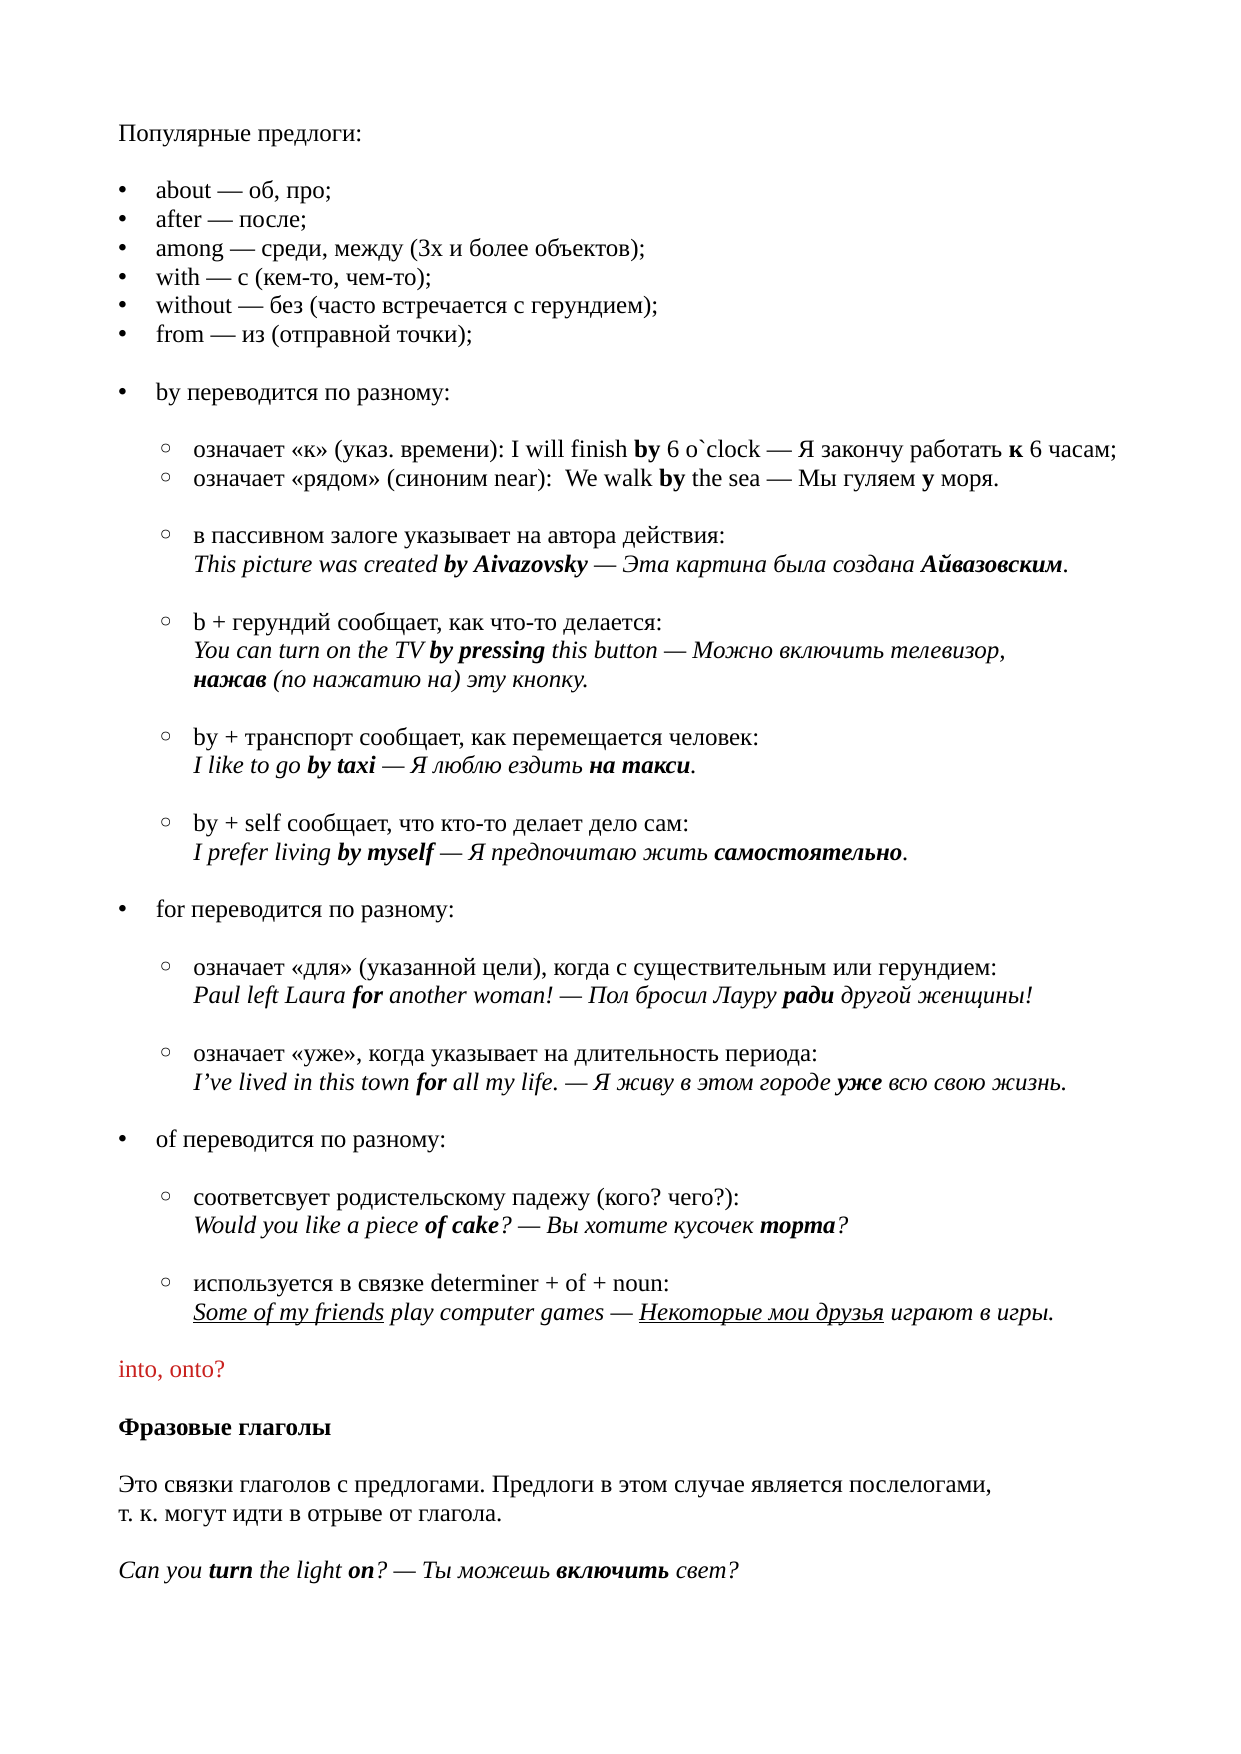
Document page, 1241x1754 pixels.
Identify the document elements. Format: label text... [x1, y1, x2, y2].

list This picture was created by Aivazovsky — Эта картина была создана Айвазовским. [156, 549, 1122, 578]
list without — без (часто встречается с герундием); [118, 291, 1122, 319]
list from — из (отправной точки); [118, 319, 1122, 348]
list I prefer living by myself — Я предпочитаю жить самостоятельно. [118, 837, 1122, 866]
list нажав (по нажатию на) эту кнопку. [156, 664, 1122, 693]
list используется в связке determiner + of + noun: [156, 1268, 1122, 1297]
list among — среди, между (3х и более объектов); [118, 233, 1122, 262]
list after — после; [118, 204, 1122, 233]
list Paul left Laura for another woman! — Пол бросил Лауру ради другой женщины! [156, 981, 1122, 1009]
list about — об, про; [118, 176, 1122, 204]
list означает «уже», когда указывает на длительность периода: [156, 1038, 1122, 1067]
list означает «для» (указанной цели), когда с существительным или герундием: [156, 952, 1122, 981]
list I’ve lived in this town for all my life. — Я живу в этом городе уже всю свою жизнь. [156, 1067, 1122, 1096]
list означает «к» (указ. времени): I will finish by 6 o`clock — Я закончу работать к 6 часам; [156, 434, 1122, 463]
list for переводится по разному: [118, 894, 1122, 923]
text Это связки глаголов с предлогами. Предлоги в этом случае является послелогами, [118, 1469, 1122, 1498]
list of переводится по разному: [118, 1124, 1122, 1153]
list You can turn on the TV by pressing this button — Можно включить телевизор, [156, 636, 1122, 664]
text Популярные предлоги: [118, 118, 1122, 147]
list соответсвует родистельскому падежу (кого? чего?): [156, 1182, 1122, 1211]
list by + self сообщает, что кто-то делает дело сам: [156, 808, 1122, 837]
text Фразовые глаголы [118, 1412, 1122, 1441]
list Some of my friends play computer games — Некоторые мои друзья играют в игры. [156, 1297, 1122, 1326]
list I like to go by taxi — Я люблю ездить на такси. [156, 751, 1122, 779]
list означает «рядом» (синоним near): We walk by the sea — Мы гуляем у моря. [156, 463, 1122, 492]
text Can you turn the light on? — Ты можешь включить свет? [118, 1556, 1122, 1584]
text into, onto? [118, 1354, 1122, 1383]
list Would you like a piece of cake? — Вы хотите кусочек торта? [156, 1211, 1122, 1239]
list by переводится по разному: [118, 377, 1122, 406]
list b + герундий сообщает, как что-то делается: [156, 607, 1122, 636]
text т. к. могут идти в отрыве от глагола. [118, 1498, 1122, 1527]
list with — с (кем-то, чем-то); [118, 262, 1122, 291]
list by + транспорт сообщает, как перемещается человек: [156, 722, 1122, 751]
list в пассивном залоге указывает на автора действия: [156, 521, 1122, 549]
